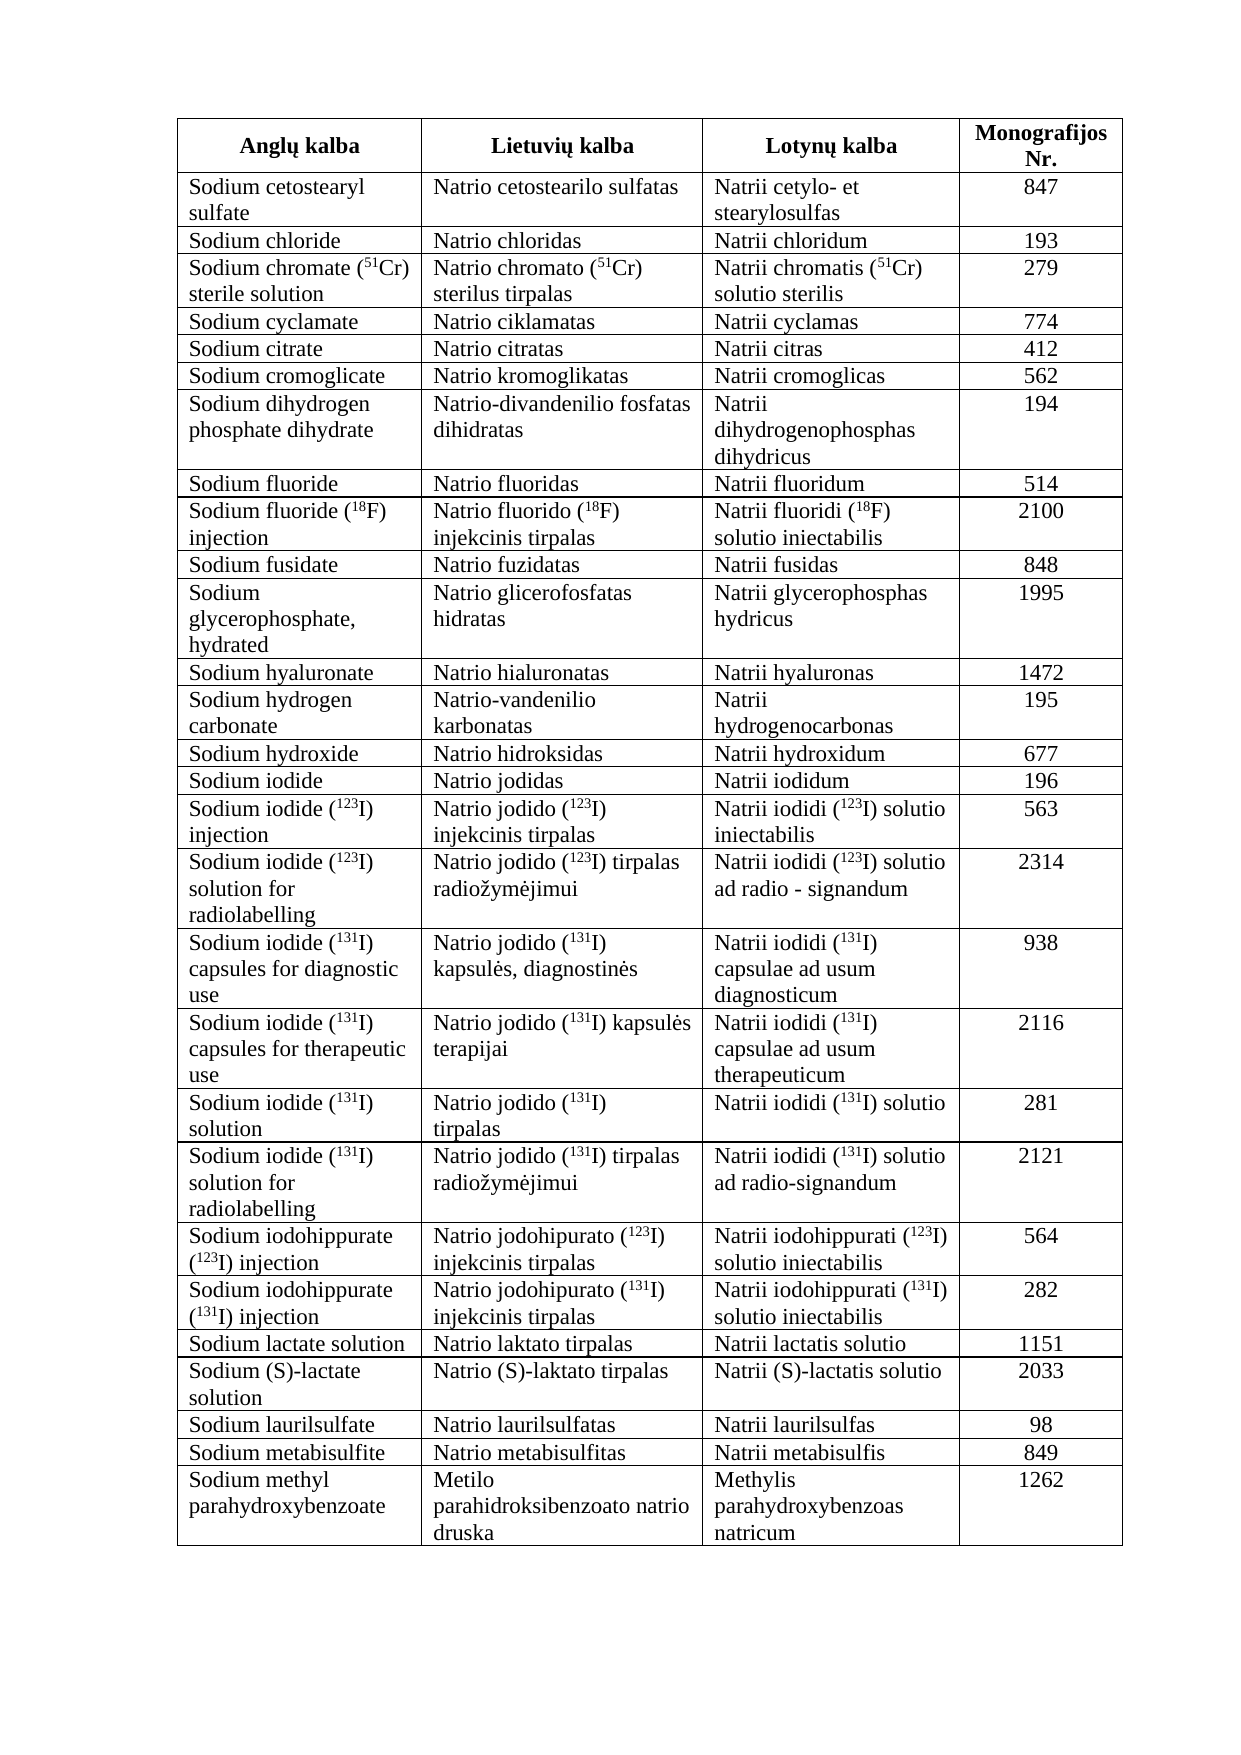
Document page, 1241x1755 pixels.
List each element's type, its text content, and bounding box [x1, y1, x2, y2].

table_cell 2314 [960, 849, 1122, 927]
table_cell Natrii iodidi (123I) solutio iniectabilis [703, 795, 959, 847]
table_cell Natrio chromato (51Cr) sterilus tirpalas [422, 254, 702, 307]
table_cell Natrio-vandenilio karbonatas [422, 686, 702, 739]
table_cell Natrii (S)-lactatis solutio [703, 1358, 959, 1410]
table_cell Natrii iodidi (123I) solutio ad radio - signandum [703, 849, 959, 927]
table_cell Sodium methyl parahydroxybenzoate [178, 1466, 421, 1545]
table_cell Natrio laktato tirpalas [422, 1330, 702, 1356]
table_cell 194 [960, 390, 1122, 469]
table_cell Natrii iodidi (131I) capsulae ad usum diagnosticum [703, 929, 959, 1008]
table_cell Sodium iodohippurate (123I) injection [178, 1223, 421, 1275]
table_cell Natrii hydroxidum [703, 740, 959, 766]
table_cell Natrii fluoridi (18F) solutio iniectabilis [703, 498, 959, 550]
table_cell Natrii iodohippurati (131I) solutio iniectabilis [703, 1276, 959, 1329]
table_cell 562 [960, 363, 1122, 389]
table_cell 1995 [960, 579, 1122, 658]
table_cell Natrii chloridum [703, 227, 959, 253]
table_header Anglų kalba [178, 119, 421, 172]
table_cell Natrii fluoridum [703, 470, 959, 496]
table_cell Sodium hydrogen carbonate [178, 686, 421, 739]
table_cell 677 [960, 740, 1122, 766]
table_cell Sodium iodide (131I) solution [178, 1089, 421, 1141]
table_cell Natrii metabisulfis [703, 1439, 959, 1465]
table_cell Natrio ciklamatas [422, 308, 702, 334]
table_cell Natrii chromatis (51Cr) solutio sterilis [703, 254, 959, 307]
table_cell Sodium fusidate [178, 551, 421, 578]
table_cell Natrio hialuronatas [422, 659, 702, 685]
table_cell 514 [960, 470, 1122, 496]
table_cell Sodium chromate (51Cr) sterile solution [178, 254, 421, 307]
table_cell 412 [960, 335, 1122, 362]
table_cell Natrii glycerophosphas hydricus [703, 579, 959, 658]
table_cell Natrio-divandenilio fosfatas dihidratas [422, 390, 702, 469]
table_cell Natrii cyclamas [703, 308, 959, 334]
table_cell Natrio hidroksidas [422, 740, 702, 766]
table_cell Sodium citrate [178, 335, 421, 362]
table_cell Natrio jodido (131I) tirpalas [422, 1089, 702, 1141]
table_cell Sodium glycerophosphate, hydrated [178, 579, 421, 658]
table_cell Sodium fluoride [178, 470, 421, 496]
table_cell Natrio kromoglikatas [422, 363, 702, 389]
table_cell Sodium chloride [178, 227, 421, 253]
table_cell Natrio glicerofosfatas hidratas [422, 579, 702, 658]
table_cell 1472 [960, 659, 1122, 685]
table_cell 1262 [960, 1466, 1122, 1545]
table_cell Sodium iodide (123I) solution for radiolabelling [178, 849, 421, 927]
table_cell 2121 [960, 1143, 1122, 1222]
table_cell 938 [960, 929, 1122, 1008]
table_cell 2100 [960, 498, 1122, 550]
table_cell 774 [960, 308, 1122, 334]
table_cell Methylis parahydroxybenzoas natricum [703, 1466, 959, 1545]
table_cell Natrio fuzidatas [422, 551, 702, 578]
table_cell Sodium cromoglicate [178, 363, 421, 389]
table_cell Natrii dihydrogenophosphas dihydricus [703, 390, 959, 469]
table_cell Natrio cetostearilo sulfatas [422, 173, 702, 226]
table_cell 281 [960, 1089, 1122, 1141]
table_cell Sodium cetostearyl sulfate [178, 173, 421, 226]
table_header Lotynų kalba [703, 119, 959, 172]
table_cell 2116 [960, 1009, 1122, 1088]
table_cell 279 [960, 254, 1122, 307]
table_cell 1151 [960, 1330, 1122, 1356]
table_cell Sodium hyaluronate [178, 659, 421, 685]
table_cell Sodium iodohippurate (131I) injection [178, 1276, 421, 1329]
table_cell Natrio jodido (123I) tirpalas radiožymėjimui [422, 849, 702, 927]
table_cell Sodium hydroxide [178, 740, 421, 766]
table_cell Sodium iodide (131I) capsules for therapeutic use [178, 1009, 421, 1088]
table_cell Natrio metabisulfitas [422, 1439, 702, 1465]
table_cell Natrio jodido (131I) kapsulės terapijai [422, 1009, 702, 1088]
table_cell Natrio citratas [422, 335, 702, 362]
table_cell Natrii iodidi (131I) capsulae ad usum therapeuticum [703, 1009, 959, 1088]
table_cell 98 [960, 1411, 1122, 1438]
table_cell Sodium metabisulfite [178, 1439, 421, 1465]
table_header Monografijos Nr. [960, 119, 1122, 172]
table_cell Natrio chloridas [422, 227, 702, 253]
table_cell Sodium fluoride (18F) injection [178, 498, 421, 550]
table_cell Natrii hydrogenocarbonas [703, 686, 959, 739]
table_cell Sodium iodide (131I) capsules for diagnostic use [178, 929, 421, 1008]
table_cell Sodium lactate solution [178, 1330, 421, 1356]
table_cell Sodium iodide [178, 767, 421, 794]
table_cell Sodium iodide (123I) injection [178, 795, 421, 847]
table_cell 849 [960, 1439, 1122, 1465]
table_cell Natrii iodohippurati (123I) solutio iniectabilis [703, 1223, 959, 1275]
table_header Lietuvių kalba [422, 119, 702, 172]
table_cell 282 [960, 1276, 1122, 1329]
table_cell 196 [960, 767, 1122, 794]
table_cell 195 [960, 686, 1122, 739]
table_cell Natrio jodohipurato (123I) injekcinis tirpalas [422, 1223, 702, 1275]
table_cell Natrio fluorido (18F) injekcinis tirpalas [422, 498, 702, 550]
table_cell Sodium dihydrogen phosphate dihydrate [178, 390, 421, 469]
table_cell Natrii hyaluronas [703, 659, 959, 685]
table_cell Metilo parahidroksibenzoato natrio druska [422, 1466, 702, 1545]
table_cell 193 [960, 227, 1122, 253]
table_cell Natrii citras [703, 335, 959, 362]
table_cell Natrio jodohipurato (131I) injekcinis tirpalas [422, 1276, 702, 1329]
table_cell 848 [960, 551, 1122, 578]
table_cell Sodium iodide (131I) solution for radiolabelling [178, 1143, 421, 1222]
table_cell Sodium cyclamate [178, 308, 421, 334]
table_cell Natrio jodidas [422, 767, 702, 794]
table_cell Natrii lactatis solutio [703, 1330, 959, 1356]
table_cell Natrio fluoridas [422, 470, 702, 496]
table_cell Natrii iodidi (131I) solutio ad radio-signandum [703, 1143, 959, 1222]
table_cell Sodium (S)-lactate solution [178, 1358, 421, 1410]
table_cell Natrio laurilsulfatas [422, 1411, 702, 1438]
table_cell Sodium laurilsulfate [178, 1411, 421, 1438]
table_cell Natrii fusidas [703, 551, 959, 578]
table_cell Natrii cromoglicas [703, 363, 959, 389]
table_cell Natrio jodido (123I) injekcinis tirpalas [422, 795, 702, 847]
table_cell 563 [960, 795, 1122, 847]
table_cell Natrii laurilsulfas [703, 1411, 959, 1438]
table_cell Natrio jodido (131I) tirpalas radiožymėjimui [422, 1143, 702, 1222]
table_cell Natrio jodido (131I) kapsulės, diagnostinės [422, 929, 702, 1008]
table_cell 564 [960, 1223, 1122, 1275]
table_cell Natrii cetylo- et stearylosulfas [703, 173, 959, 226]
table_cell Natrii iodidi (131I) solutio [703, 1089, 959, 1141]
table_cell 2033 [960, 1358, 1122, 1410]
table_cell Natrii iodidum [703, 767, 959, 794]
table_cell Natrio (S)-laktato tirpalas [422, 1358, 702, 1410]
table_cell 847 [960, 173, 1122, 226]
